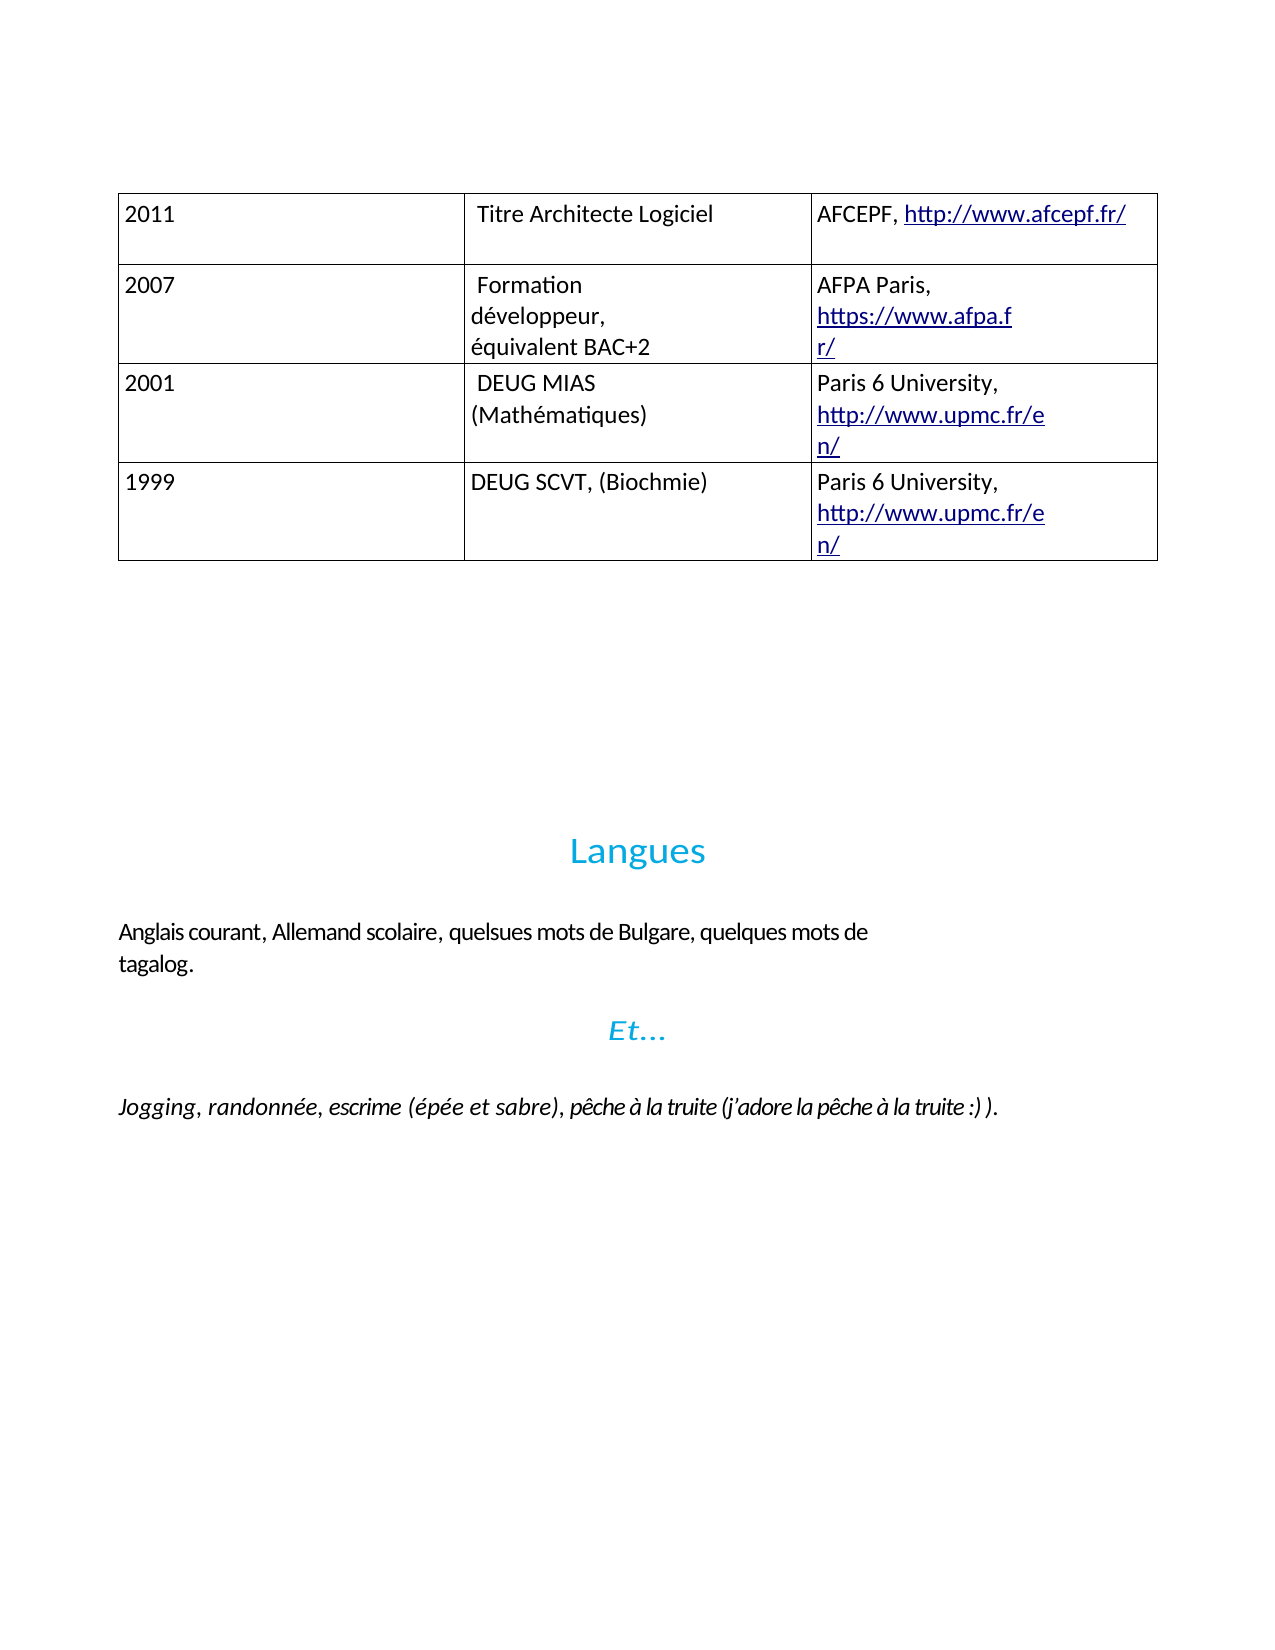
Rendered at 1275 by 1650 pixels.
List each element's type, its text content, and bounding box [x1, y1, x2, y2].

table_header 2011 [119, 194, 464, 264]
table_cell DEUG MIAS (Mathématiques) [465, 364, 811, 461]
table_cell Formation développeur, équivalent BAC+2 [465, 265, 811, 363]
table_cell Paris 6 University, http://www.upmc.fr/en/ [812, 463, 1157, 560]
text Anglais courant, Allemand scolaire, quelsues mots de Bulgare, quelques mots de tagalog. [118, 916, 941, 978]
table_cell DEUG SCVT, (Biochmie) [465, 463, 811, 560]
text Jogging, randonnée, escrime (épée et sabre), pêche à la truite (j’adore la pêche à la truite :) ). [118, 1092, 1135, 1122]
table_header Titre Architecte Logiciel [465, 194, 811, 264]
table_header AFCEPF, http://www.afcepf.fr/ [812, 194, 1157, 264]
table_cell 2001 [119, 364, 464, 461]
table_cell 1999 [119, 463, 464, 560]
table_cell AFPA Paris, https://www.afpa.fr/ [812, 265, 1157, 363]
text Et... [432, 1012, 843, 1048]
table_cell Paris 6 University, http://www.upmc.fr/en/ [812, 364, 1157, 461]
text Langues [432, 827, 843, 873]
table_cell 2007 [119, 265, 464, 363]
